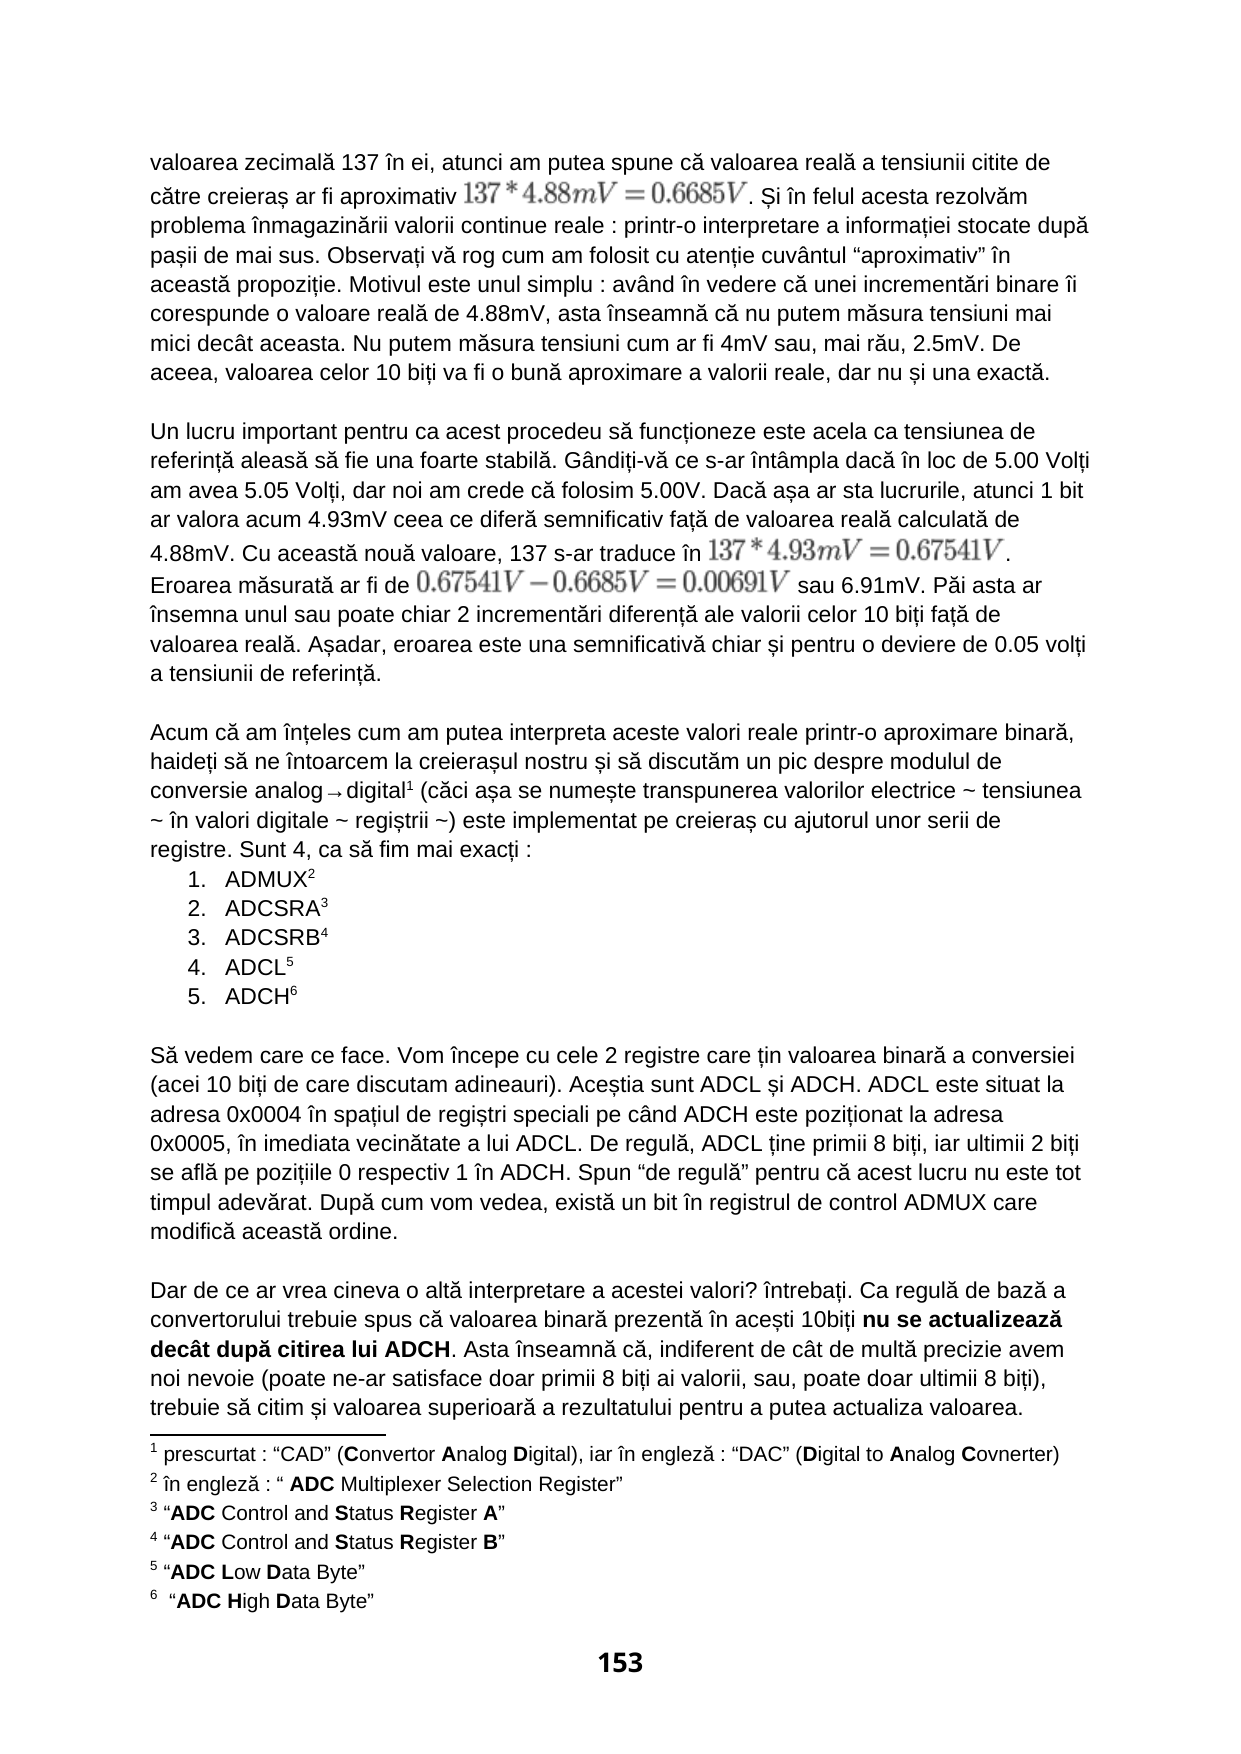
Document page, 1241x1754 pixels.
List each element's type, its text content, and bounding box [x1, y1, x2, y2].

list ADCH [187, 984, 1090, 1009]
list “ADC Control and Status Register A” [150, 1499, 1090, 1525]
list “ADC Control and Status Register B” [150, 1529, 1090, 1554]
text prescurtat : “CAD” (Convertor Analog Digital), iar în engleză : “DAC” (Digital to Analog Covnerter) [150, 1441, 1090, 1466]
picture [463, 179, 748, 205]
text Dar de ce ar vrea cineva o altă interpretare a acestei valori? întrebați. Ca regulă de bază a convertorului trebuie spus că valoarea binară prezentă în acești 10biți nu se actualizează decât după citirea lui ADCH. Asta înseamnă că, indiferent de cât de multă precizie avem noi nevoie (poate ne-ar satisface doar primii 8 biți ai valorii, sau, poate doar ultimii 8 biți), trebuie să citim și valoarea superioară a rezultatului pentru a putea actualiza valoarea. [150, 1277, 1090, 1421]
list ADCSRA [187, 896, 1090, 921]
list ADCL [187, 954, 1090, 980]
text valoarea zecimală 137 în ei, atunci am putea spune că valoarea reală a tensiunii citite de către creieraș ar fi aproximativ . Și în felul acesta rezolvăm problema înmagazinării valorii continue reale : printr-o interpretare a informației stocate după pașii de mai sus. Observați vă rog cum am folosit cu atenție cuvântul “aproximativ” în această propoziție. Motivul este unul simplu : având în vedere că unei incrementări binare îi corespunde o valoare reală de 4.88mV, asta înseamnă că nu putem măsura tensiuni mai mici decât aceasta. Nu putem măsura tensiuni cum ar fi 4mV sau, mai rău, 2.5mV. De aceea, valoarea celor 10 biți va fi o bună aproximare a valorii reale, dar nu și una exactă. [150, 150, 1090, 386]
text Acum că am înțeles cum am putea interpreta aceste valori reale printr-o aproximare binară, haideți să ne întoarcem la creierașul nostru și să discutăm un pic despre modulul de conversie analog→digital (căci așa se numește transpunerea valorilor electrice ~ tensiunea ~ în valori digitale ~ regiștrii ~) este implementat pe creieraș cu ajutorul unor serii de registre. Sunt 4, ca să fim mai exacți : [150, 719, 1090, 862]
list “ADC High Data Byte” [150, 1588, 1090, 1613]
text Să vedem care ce face. Vom începe cu cele 2 registre care țin valoarea binară a conversiei (acei 10 biți de care discutam adineauri). Aceștia sunt ADCL și ADCH. ADCL este situat la adresa 0x0004 în spațiul de regiștri speciali pe când ADCH este poziționat la adresa 0x0005, în imediata vecinătate a lui ADCL. De regulă, ADCL ține primii 8 biți, iar ultimii 2 biți se află pe pozițiile 0 respectiv 1 în ADCH. Spun “de regulă” pentru că acest lucru nu este tot timpul adevărat. După cum vom vedea, există un bit în registrul de control ADMUX care modifică această ordine. [150, 1042, 1090, 1244]
list ADCSRB [187, 925, 1090, 951]
text Un lucru important pentru ca acest procedeu să funcționeze este acela ca tensiunea de referință aleasă să fie una foarte stabilă. Gândiți-vă ce s-ar întâmpla dacă în loc de 5.00 Volți am avea 5.05 Volți, dar noi am crede că folosim 5.00V. Dacă așa ar sta lucrurile, atunci 1 bit ar valora acum 4.93mV ceea ce diferă semnificativ față de valoarea reală calculată de 4.88mV. Cu această nouă valoare, 137 s-ar traduce în . Eroarea măsurată ar fi de sau 6.91mV. Păi asta ar însemna unul sau poate chiar 2 incrementări diferență ale valorii celor 10 biți față de valoarea reală. Așadar, eroarea este una semnificativă chiar și pentru o deviere de 0.05 volți a tensiunii de referință. [150, 419, 1090, 686]
list ADMUX [187, 866, 1090, 892]
picture [416, 569, 792, 594]
list în engleză : “ ADC Multiplexer Selection Register” [150, 1470, 1090, 1496]
picture [708, 536, 1005, 562]
list “ADC Low Data Byte” [150, 1558, 1090, 1584]
